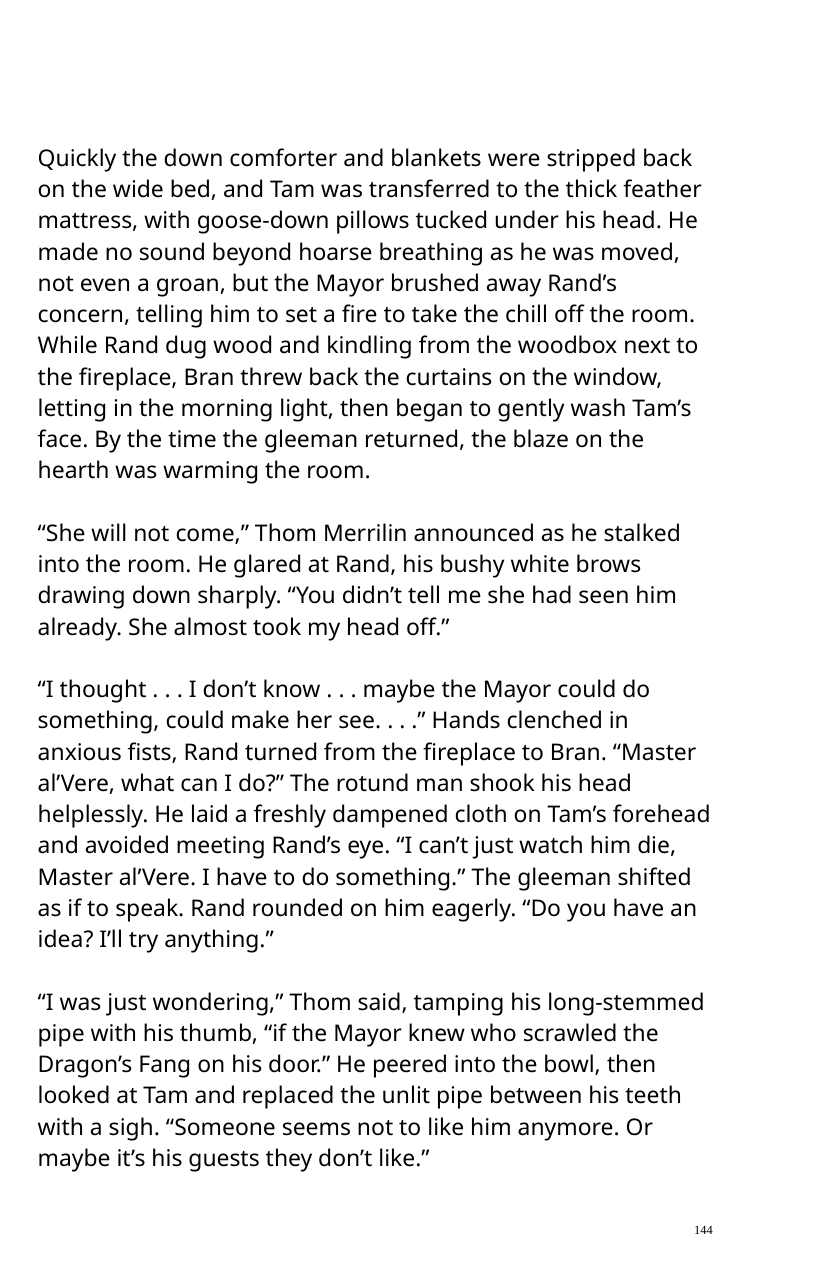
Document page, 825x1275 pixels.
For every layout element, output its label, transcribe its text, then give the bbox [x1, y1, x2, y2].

text “She will not come,” Thom Merrilin announced as he stalked into the room. He glared at Rand, his bushy white brows drawing down sharply. “You didn’t tell me she had seen him already. She almost took my head off.” [37, 517, 712, 642]
text “I thought . . . I don’t know . . . maybe the Mayor could do something, could make her see. . . .” Hands clenched in anxious fists, Rand turned from the fireplace to Bran. “Master al’Vere, what can I do?” The rotund man shook his head helplessly. He laid a freshly dampened cloth on Tam’s forehead and avoided meeting Rand’s eye. “I can’t just watch him die, Master al’Vere. I have to do something.” The gleeman shifted as if to speak. Rand rounded on him eagerly. “Do you have an idea? I’ll try anything.” [37, 673, 712, 954]
text Quickly the down comforter and blankets were stripped back on the wide bed, and Tam was transferred to the thick feather mattress, with goose-down pillows tucked under his head. He made no sound beyond hoarse breathing as he was moved, not even a groan, but the Mayor brushed away Rand’s concern, telling him to set a fire to take the chill off the room. While Rand dug wood and kindling from the woodbox next to the fireplace, Bran threw back the curtains on the window, letting in the morning light, then began to gently wash Tam’s face. By the time the gleeman returned, the blaze on the hearth was warming the room. [37, 142, 712, 486]
text “I was just wondering,” Thom said, tamping his long-stemmed pipe with his thumb, “if the Mayor knew who scrawled the Dragon’s Fang on his door.” He peered into the bowl, then looked at Tam and replaced the unlit pipe between his teeth with a sigh. “Someone seems not to like him anymore. Or maybe it’s his guests they don’t like.” [37, 986, 712, 1173]
